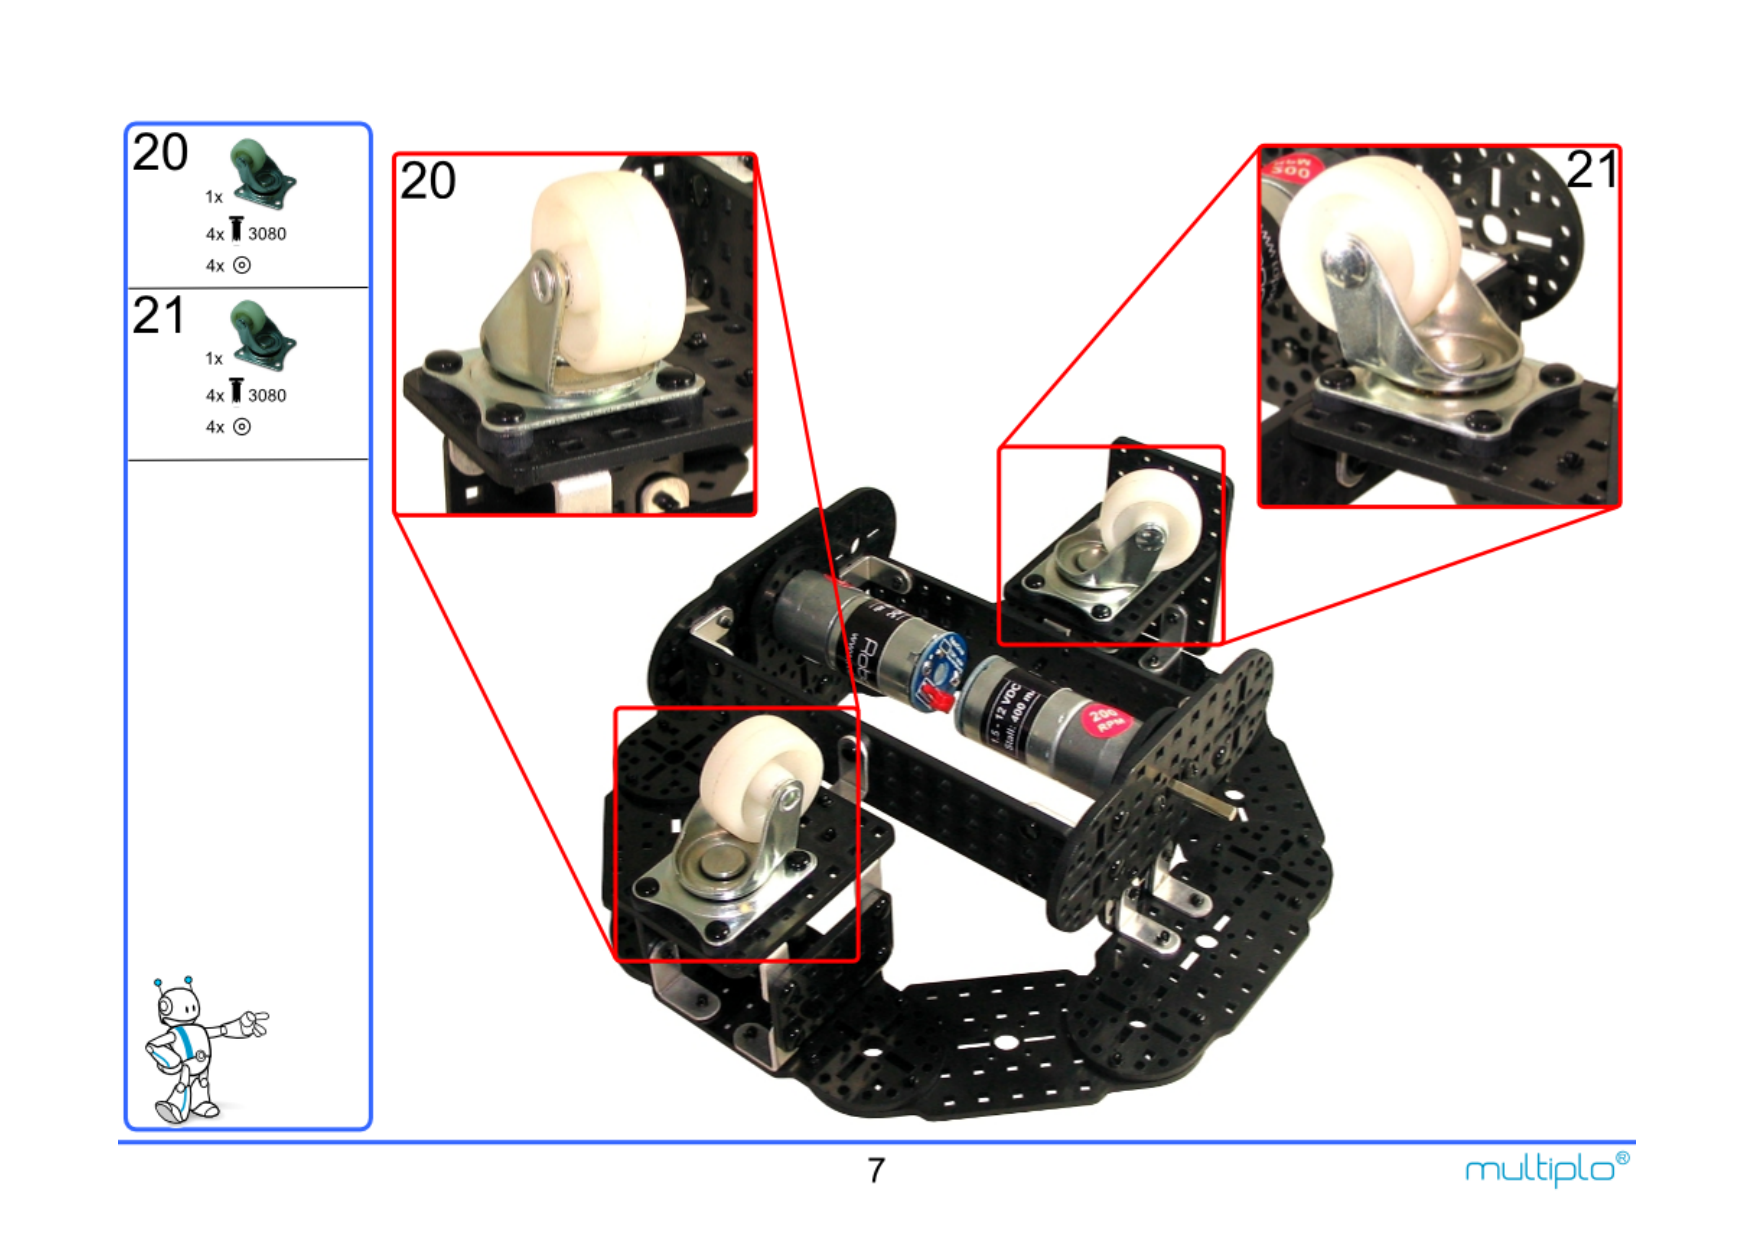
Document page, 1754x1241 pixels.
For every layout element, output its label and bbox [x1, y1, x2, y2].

picture [118, 118, 1636, 1192]
